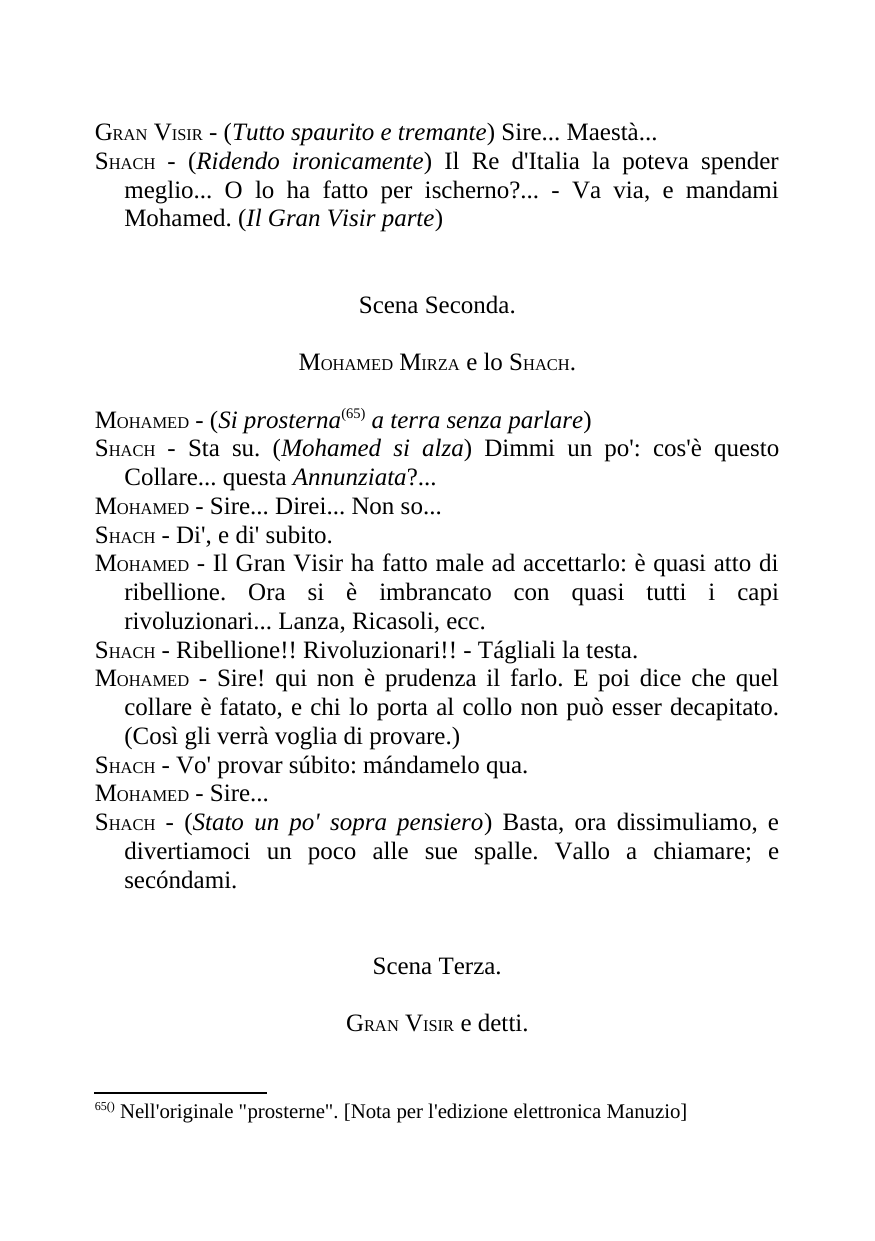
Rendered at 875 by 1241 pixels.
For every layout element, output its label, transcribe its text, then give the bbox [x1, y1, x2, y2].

text Mohamed Mirza e lo Shach. [94, 347, 779, 376]
text Gran Visir e detti. [94, 1008, 779, 1037]
text Shach - Sta su. (Mohamed si alza) Dimmi un po': cos'è questo Collare... questa Annunziata?... [94, 433, 779, 491]
text () Nell'originale "prosterne". [Nota per l'edizione elettronica Manuzio] [94, 1099, 779, 1123]
text Mohamed - Sire... [94, 778, 779, 807]
text Mohamed - (Si prosterna() a terra senza parlare) [94, 405, 779, 433]
text Shach - Vo' provar súbito: mándamelo qua. [94, 750, 779, 778]
text Shach - Di', e di' subito. [94, 520, 779, 548]
text Shach - (Stato un po' sopra pensiero) Basta, ora dissimuliamo, e divertiamoci un poco alle sue spalle. Vallo a chiamare; e secóndami. [94, 807, 779, 893]
text Shach - (Ridendo ironicamente) Il Re d'Italia la poteva spender meglio... O lo ha fatto per ischerno?... - Va via, e mandami Mohamed. (Il Gran Visir parte) [94, 146, 779, 232]
text Mohamed - Sire! qui non è prudenza il farlo. E poi dice che quel collare è fatato, e chi lo porta al collo non può esser decapitato. (Così gli verrà voglia di provare.) [94, 663, 779, 750]
text Gran Visir - (Tutto spaurito e tremante) Sire... Maestà... [94, 117, 779, 146]
text Shach - Ribellione!! Rivoluzionari!! - Tágliali la testa. [94, 635, 779, 663]
text Mohamed - Il Gran Visir ha fatto male ad accettarlo: è quasi atto di ribellione. Ora si è imbrancato con quasi tutti i capi rivoluzionari... Lanza, Ricasoli, ecc. [94, 548, 779, 635]
text Scena Seconda. [94, 290, 779, 318]
text Scena Terza. [94, 951, 779, 980]
text Mohamed - Sire... Direi... Non so... [94, 491, 779, 520]
